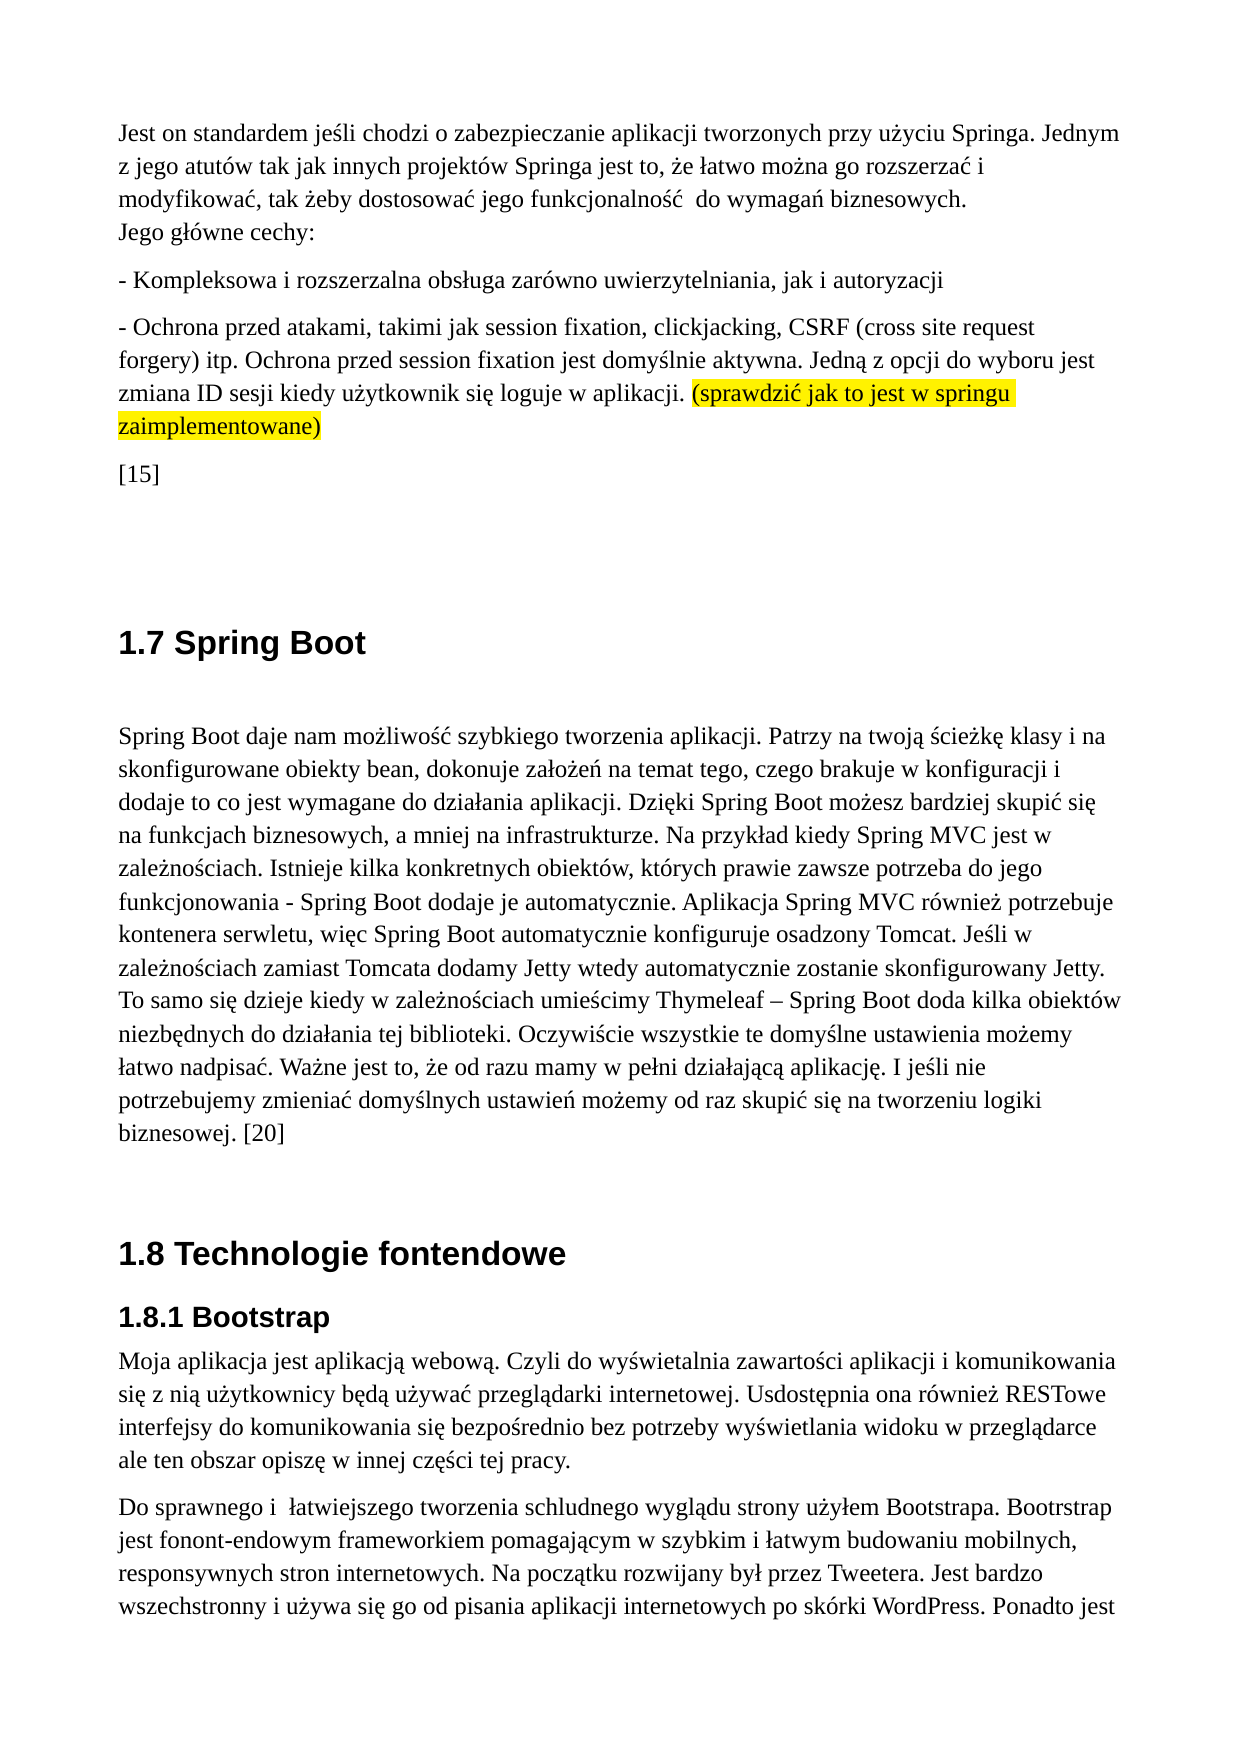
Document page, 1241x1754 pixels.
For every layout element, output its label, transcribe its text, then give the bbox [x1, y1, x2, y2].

text [15] [118, 459, 1122, 488]
text Spring Boot daje nam możliwość szybkiego tworzenia aplikacji. Patrzy na twoją ścieżkę klasy i na skonfigurowane obiekty bean, dokonuje założeń na temat tego, czego brakuje w konfiguracji i dodaje to co jest wymagane do działania aplikacji. Dzięki Spring Boot możesz bardziej skupić się na funkcjach biznesowych, a mniej na infrastrukturze. Na przykład kiedy Spring MVC jest w zależnościach. Istnieje kilka konkretnych obiektów, których prawie zawsze potrzeba do jego funkcjonowania - Spring Boot dodaje je automatycznie. Aplikacja Spring MVC również potrzebuje kontenera serwletu, więc Spring Boot automatycznie konfiguruje osadzony Tomcat. Jeśli w zależnościach zamiast Tomcata dodamy Jetty wtedy automatycznie zostanie skonfigurowany Jetty. To samo się dzieje kiedy w zależnościach umieścimy Thymeleaf – Spring Boot doda kilka obiektów niezbędnych do działania tej biblioteki. Oczywiście wszystkie te domyślne ustawienia możemy łatwo nadpisać. Ważne jest to, że od razu mamy w pełni działającą aplikację. I jeśli nie potrzebujemy zmieniać domyślnych ustawień możemy od raz skupić się na tworzeniu logiki biznesowej. [20] [118, 721, 1122, 1146]
text - Ochrona przed atakami, takimi jak session fixation, clickjacking, CSRF (cross site request forgery) itp. Ochrona przed session fixation jest domyślnie aktywna. Jedną z opcji do wyboru jest zmiana ID sesji kiedy użytkownik się loguje w aplikacji. (sprawdzić jak to jest w springu zaimplementowane) [118, 312, 1122, 440]
text Jest on standardem jeśli chodzi o zabezpieczanie aplikacji tworzonych przy użyciu Springa. Jednym z jego atutów tak jak innych projektów Springa jest to, że łatwo można go rozszerzać i modyfikować, tak żeby dostosować jego funkcjonalność do wymagań biznesowych. Jego główne cechy: [118, 118, 1122, 246]
subtitle 1.8 Technologie fontendowe [118, 1234, 1122, 1272]
subtitle 1.7 Spring Boot [118, 623, 1122, 661]
text - Kompleksowa i rozszerzalna obsługa zarówno uwierzytelniania, jak i autoryzacji [118, 265, 1122, 293]
text Do sprawnego i łatwiejszego tworzenia schludnego wyglądu strony użyłem Bootstrapa. Bootrstrap jest fonont-endowym frameworkiem pomagającym w szybkim i łatwym budowaniu mobilnych, responsywnych stron internetowych. Na początku rozwijany był przez Tweetera. Jest bardzo wszechstronny i używa się go od pisania aplikacji internetowych po skórki WordPress. Ponadto jest [118, 1492, 1122, 1620]
subtitle 1.8.1 Bootstrap [118, 1299, 1122, 1333]
text Moja aplikacja jest aplikacją webową. Czyli do wyświetalnia zawartości aplikacji i komunikowania się z nią użytkownicy będą używać przeglądarki internetowej. Usdostępnia ona również RESTowe interfejsy do komunikowania się bezpośrednio bez potrzeby wyświetlania widoku w przeglądarce ale ten obszar opiszę w innej części tej pracy. [118, 1346, 1122, 1473]
